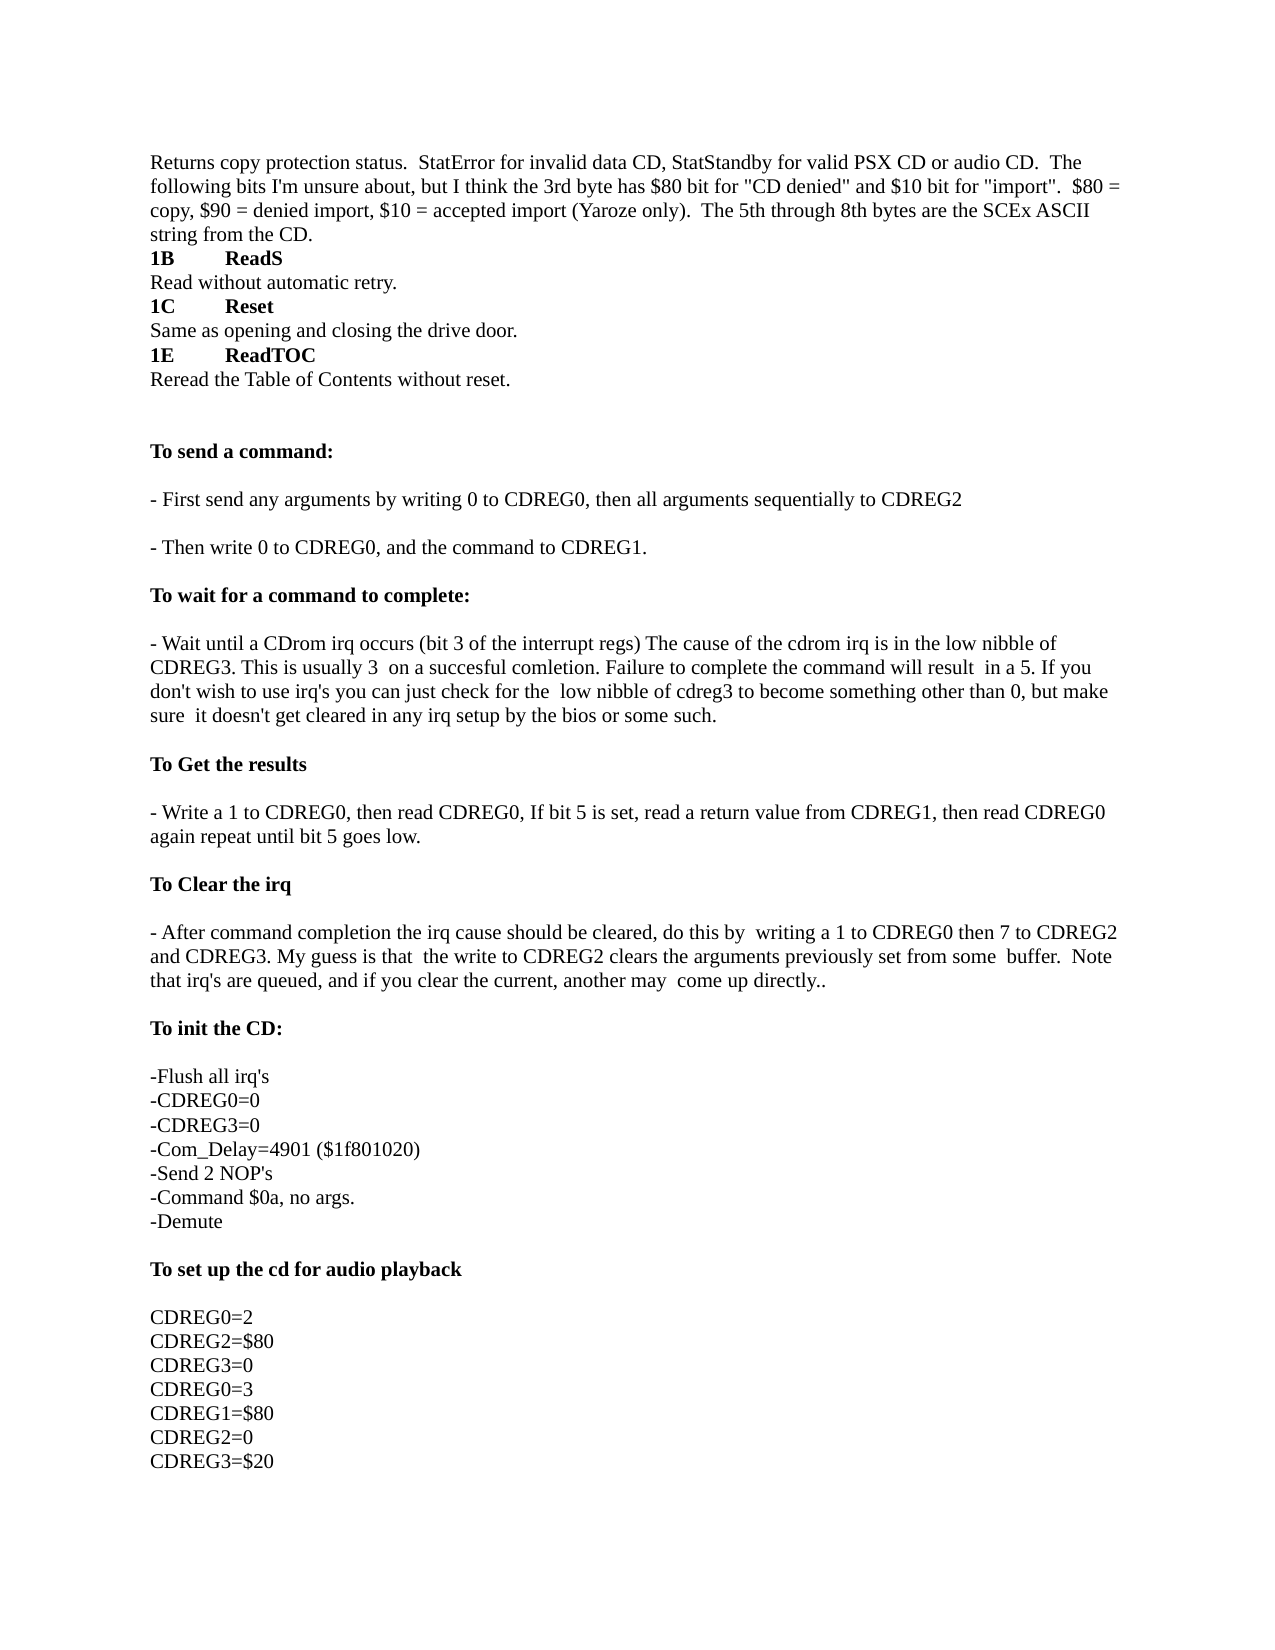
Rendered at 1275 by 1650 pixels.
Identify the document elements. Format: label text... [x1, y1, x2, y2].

text CDREG3=0 [150, 1353, 1125, 1377]
text - Write a 1 to CDREG0, then read CDREG0, If bit 5 is set, read a return value from CDREG1, then read CDREG0 again repeat until bit 5 goes low. [150, 800, 1125, 848]
text To Clear the irq [150, 872, 1125, 896]
text 1B ReadS [150, 246, 1125, 270]
text Reread the Table of Contents without reset. [150, 367, 1125, 391]
text - Wait until a CDrom irq occurs (bit 3 of the interrupt regs) The cause of the cdrom irq is in the low nibble of CDREG3. This is usually 3 on a succesful comletion. Failure to complete the command will result in a 5. If you don't wish to use irq's you can just check for the low nibble of cdreg3 to become something other than 0, but make sure it doesn't get cleared in any irq setup by the bios or some such. [150, 631, 1125, 727]
text Read without automatic retry. [150, 270, 1125, 294]
text To init the CD: [150, 1016, 1125, 1040]
text CDREG1=$80 [150, 1401, 1125, 1425]
text -Com_Delay=4901 ($1f801020) [150, 1137, 1125, 1161]
text CDREG2=0 [150, 1425, 1125, 1449]
text To wait for a command to complete: [150, 583, 1125, 607]
text -CDREG0=0 [150, 1088, 1125, 1112]
text -Demute [150, 1209, 1125, 1233]
text Same as opening and closing the drive door. [150, 318, 1125, 342]
text 1E ReadTOC [150, 342, 1125, 367]
text -CDREG3=0 [150, 1112, 1125, 1137]
text To send a command: [150, 439, 1125, 463]
text 1C Reset [150, 294, 1125, 318]
text CDREG0=2 [150, 1305, 1125, 1329]
text To Get the results [150, 752, 1125, 776]
text - After command completion the irq cause should be cleared, do this by writing a 1 to CDREG0 then 7 to CDREG2 and CDREG3. My guess is that the write to CDREG2 clears the arguments previously set from some buffer. Note that irq's are queued, and if you clear the current, another may come up directly.. [150, 920, 1125, 992]
text Returns copy protection status. StatError for invalid data CD, StatStandby for valid PSX CD or audio CD. The following bits I'm unsure about, but I think the 3rd byte has $80 bit for "CD denied" and $10 bit for "import". $80 = copy, $90 = denied import, $10 = accepted import (Yaroze only). The 5th through 8th bytes are the SCEx ASCII string from the CD. [150, 150, 1125, 246]
text - First send any arguments by writing 0 to CDREG0, then all arguments sequentially to CDREG2 [150, 487, 1125, 511]
text -Flush all irq's [150, 1064, 1125, 1088]
text CDREG3=$20 [150, 1449, 1125, 1473]
text To set up the cd for audio playback [150, 1257, 1125, 1281]
text -Send 2 NOP's [150, 1161, 1125, 1185]
text - Then write 0 to CDREG0, and the command to CDREG1. [150, 535, 1125, 559]
text -Command $0a, no args. [150, 1185, 1125, 1209]
text CDREG2=$80 [150, 1329, 1125, 1353]
text CDREG0=3 [150, 1377, 1125, 1401]
